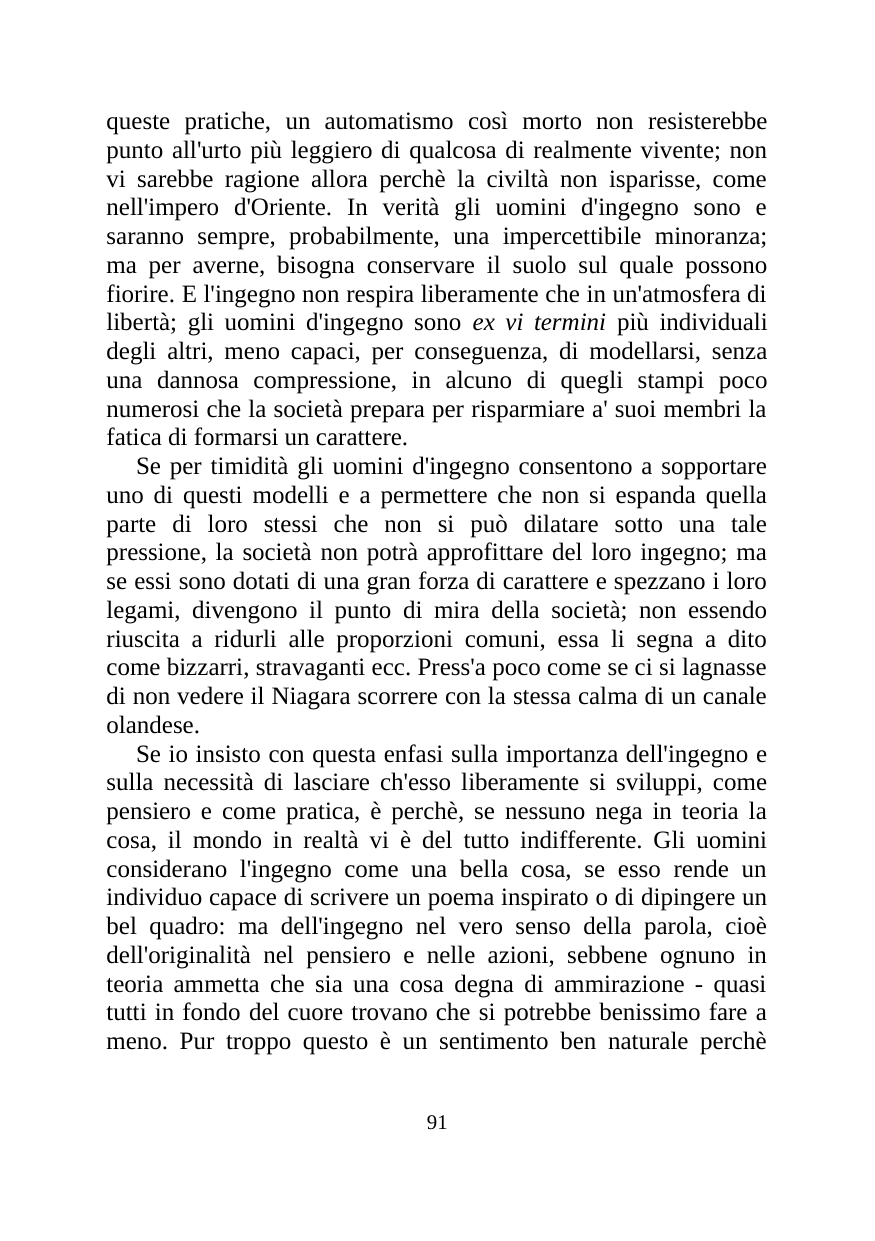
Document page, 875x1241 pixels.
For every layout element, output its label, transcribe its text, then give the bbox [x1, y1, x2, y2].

text queste pratiche, un automatismo così morto non resisterebbe punto all'urto più leggiero di qualcosa di realmente vivente; non vi sarebbe ragione allora perchè la civiltà non isparisse, come nell'impero d'Oriente. In verità gli uomini d'ingegno sono e saranno sempre, probabilmente, una impercettibile minoranza; ma per averne, bisogna conservare il suolo sul quale possono fiorire. E l'ingegno non respira liberamente che in un'atmosfera di libertà; gli uomini d'ingegno sono ex vi termini più individuali degli altri, meno capaci, per conseguenza, di modellarsi, senza una dannosa compressione, in alcuno di quegli stampi poco numerosi che la società prepara per risparmiare a' suoi membri la fatica di formarsi un carattere. [106, 106, 768, 451]
text Se io insisto con questa enfasi sulla importanza dell'ingegno e sulla necessità di lasciare ch'esso liberamente si sviluppi, come pensiero e come pratica, è perchè, se nessuno nega in teoria la cosa, il mondo in realtà vi è del tutto indifferente. Gli uomini considerano l'ingegno come una bella cosa, se esso rende un individuo capace di scrivere un poema inspirato o di dipingere un bel quadro: ma dell'ingegno nel vero senso della parola, cioè dell'originalità nel pensiero e nelle azioni, sebbene ognuno in teoria ammetta che sia una cosa degna di ammirazione - quasi tutti in fondo del cuore trovano che si potrebbe benissimo fare a meno. Pur troppo questo è un sentimento ben naturale perchè [106, 739, 768, 1055]
text Se per timidità gli uomini d'ingegno consentono a sopportare uno di questi modelli e a permettere che non si espanda quella parte di loro stessi che non si può dilatare sotto una tale pressione, la società non potrà approfittare del loro ingegno; ma se essi sono dotati di una gran forza di carattere e spezzano i loro legami, divengono il punto di mira della società; non essendo riuscita a ridurli alle proporzioni comuni, essa li segna a dito come bizzarri, stravaganti ecc. Press'a poco come se ci si lagnasse di non vedere il Niagara scorrere con la stessa calma di un canale olandese. [106, 451, 768, 739]
